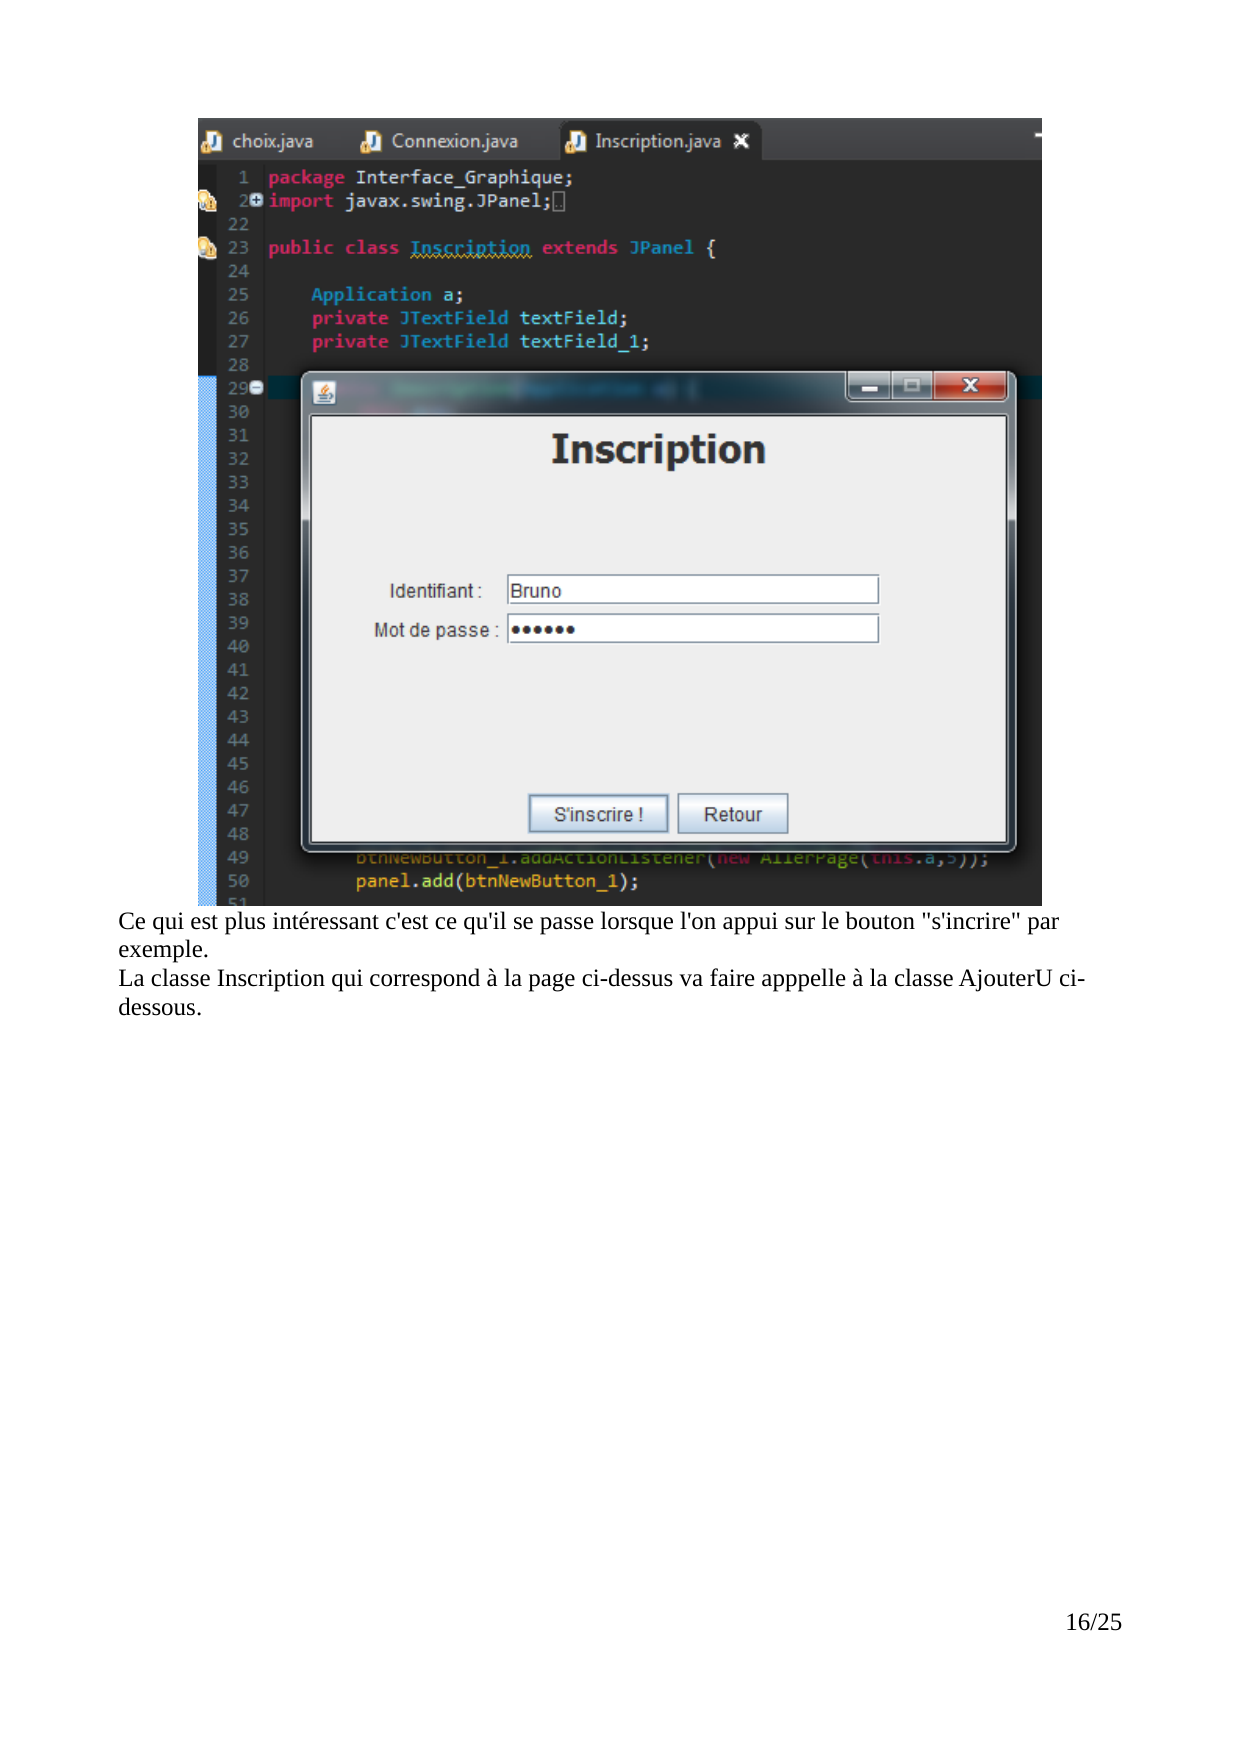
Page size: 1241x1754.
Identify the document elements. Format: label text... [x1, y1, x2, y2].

text La classe Inscription qui correspond à la page ci-dessus va faire apppelle à la classe AjouterU ci-dessous. [118, 963, 1122, 1021]
picture [198, 118, 1042, 906]
text Ce qui est plus intéressant c'est ce qu'il se passe lorsque l'on appui sur le bouton "s'incrire" par exemple. [118, 906, 1122, 963]
